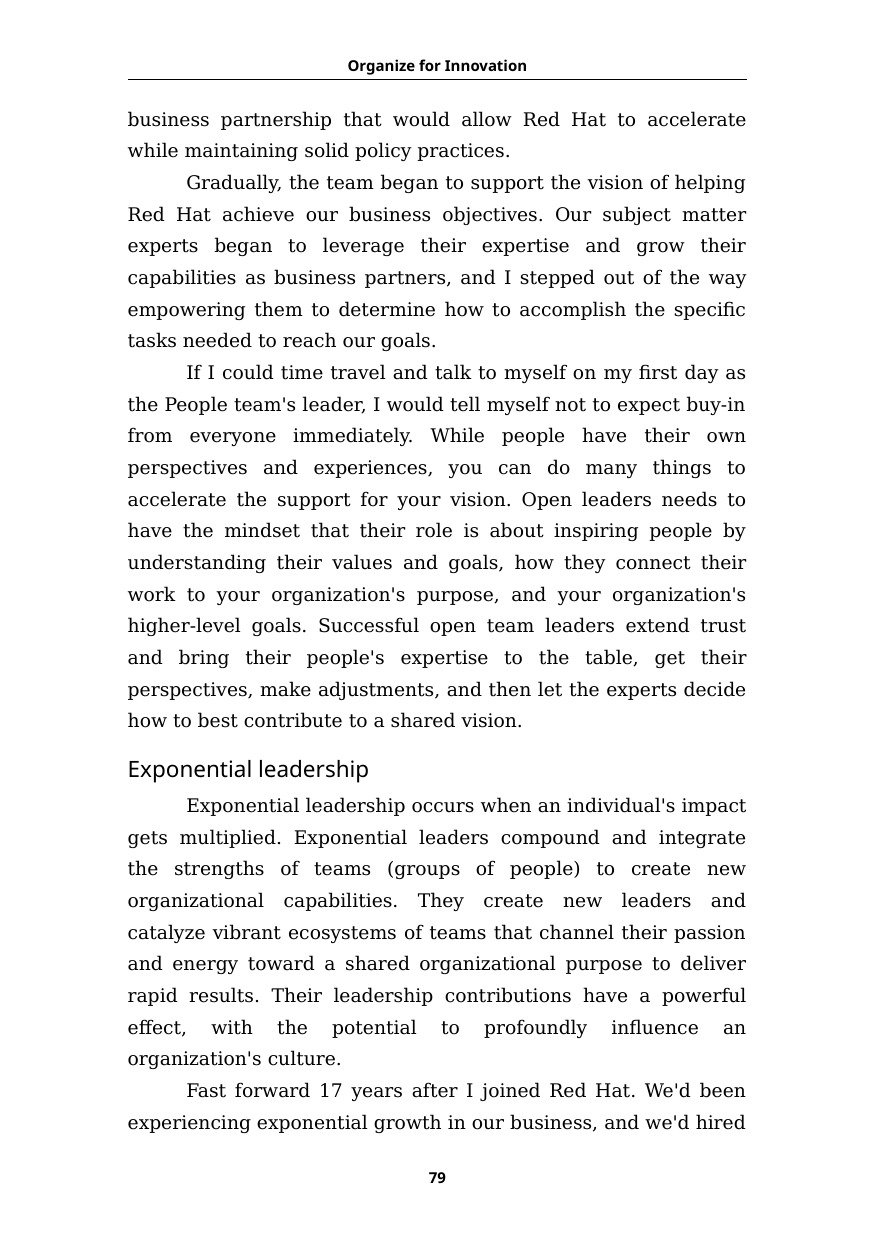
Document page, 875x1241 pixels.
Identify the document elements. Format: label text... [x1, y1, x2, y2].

text Fast forward 17 years after I joined Red Hat. We'd been experiencing exponential growth in our business, and we'd hired [127, 1080, 747, 1133]
text Gradually, the team began to support the vision of helping Red Hat achieve our business objectives. Our subject matter experts began to leverage their expertise and grow their capabilities as business partners, and I stepped out of the way empowering them to determine how to accomplish the specific tasks needed to reach our goals. [127, 172, 747, 352]
text If I could time travel and talk to myself on my first day as the People team's leader, I would tell myself not to expect buy-in from everyone immediately. While people have their own perspectives and experiences, you can do many things to accelerate the support for your vision. Open leaders needs to have the mindset that their role is about inspiring people by understanding their values and goals, how they connect their work to your organization's purpose, and your organization's higher-level goals. Successful open team leaders extend trust and bring their people's expertise to the table, get their perspectives, make adjustments, and then let the experts decide how to best contribute to a shared vision. [127, 362, 747, 732]
text Exponential leadership occurs when an individual's impact gets multiplied. Exponential leaders compound and integrate the strengths of teams (groups of people) to create new organizational capabilities. They create new leaders and catalyze vibrant ecosystems of teams that channel their passion and energy toward a shared organizational purpose to deliver rapid results. Their leadership contributions have a powerful effect, with the potential to profoundly influence an organization's culture. [127, 795, 747, 1070]
text business partnership that would allow Red Hat to accelerate while maintaining solid policy practices. [127, 109, 747, 162]
subtitle Exponential leadership [127, 757, 747, 783]
